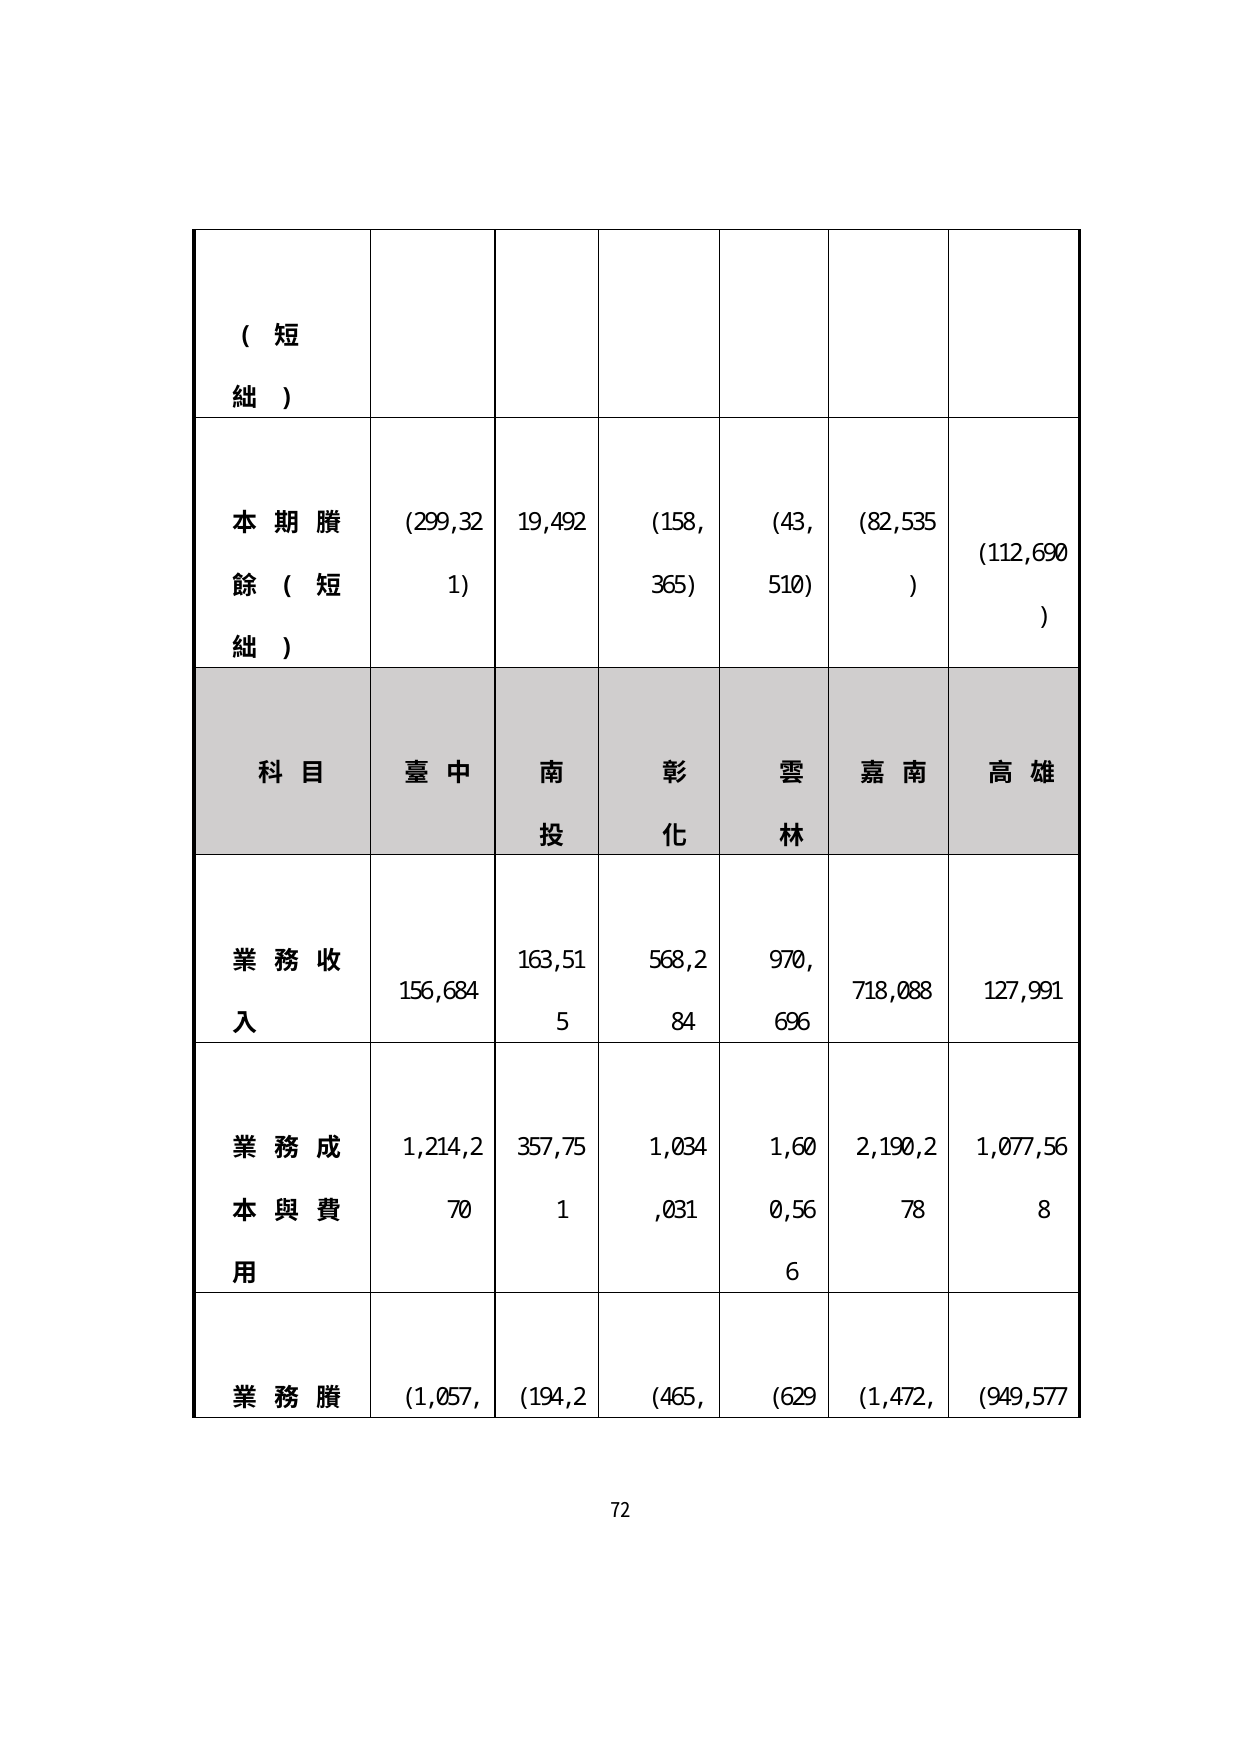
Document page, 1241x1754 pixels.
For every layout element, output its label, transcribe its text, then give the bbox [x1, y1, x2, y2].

table_cell [371, 230, 494, 417]
table_cell 1,077,568 [949, 1043, 1078, 1292]
table_cell 19,492 [496, 418, 598, 667]
table_cell [720, 230, 828, 417]
table_cell 南投 [496, 668, 598, 854]
table_cell (1,057, [371, 1293, 494, 1417]
table_cell 本期賸餘(短絀) [196, 418, 370, 667]
table_cell (299,321) [371, 418, 494, 667]
table_cell 嘉南 [829, 668, 948, 854]
table_cell (短絀) [196, 230, 370, 417]
table_cell 業務成本與費用 [196, 1043, 370, 1292]
table_cell (465, [599, 1293, 719, 1417]
table_cell 高雄 [949, 668, 1078, 854]
table_cell 科目 [196, 668, 370, 854]
table_cell (949,577 [949, 1293, 1078, 1417]
table_cell (629 [720, 1293, 828, 1417]
table_cell (82,535) [829, 418, 948, 667]
table_cell [599, 230, 719, 417]
table_cell 357,751 [496, 1043, 598, 1292]
table_cell [829, 230, 948, 417]
table_cell 2,190,278 [829, 1043, 948, 1292]
table_cell 127,991 [949, 855, 1078, 1042]
table_cell (1,472, [829, 1293, 948, 1417]
table_cell (158,365) [599, 418, 719, 667]
table_cell 1,034,031 [599, 1043, 719, 1292]
table_cell 雲林 [720, 668, 828, 854]
table_cell 臺中 [371, 668, 494, 854]
table_cell [949, 230, 1078, 417]
table_cell 568,284 [599, 855, 719, 1042]
table_cell 彰化 [599, 668, 719, 854]
table_cell 業務賸 [196, 1293, 370, 1417]
table_cell 156,684 [371, 855, 494, 1042]
table_cell 970,696 [720, 855, 828, 1042]
table_cell 1,600,566 [720, 1043, 828, 1292]
table_cell (43,510) [720, 418, 828, 667]
table_cell (194,2 [496, 1293, 598, 1417]
table_cell 163,515 [496, 855, 598, 1042]
table_cell [496, 230, 598, 417]
table_cell 718,088 [829, 855, 948, 1042]
table_cell 1,214,270 [371, 1043, 494, 1292]
table_cell 業務收入 [196, 855, 370, 1042]
table_cell (112,690) [949, 418, 1078, 667]
